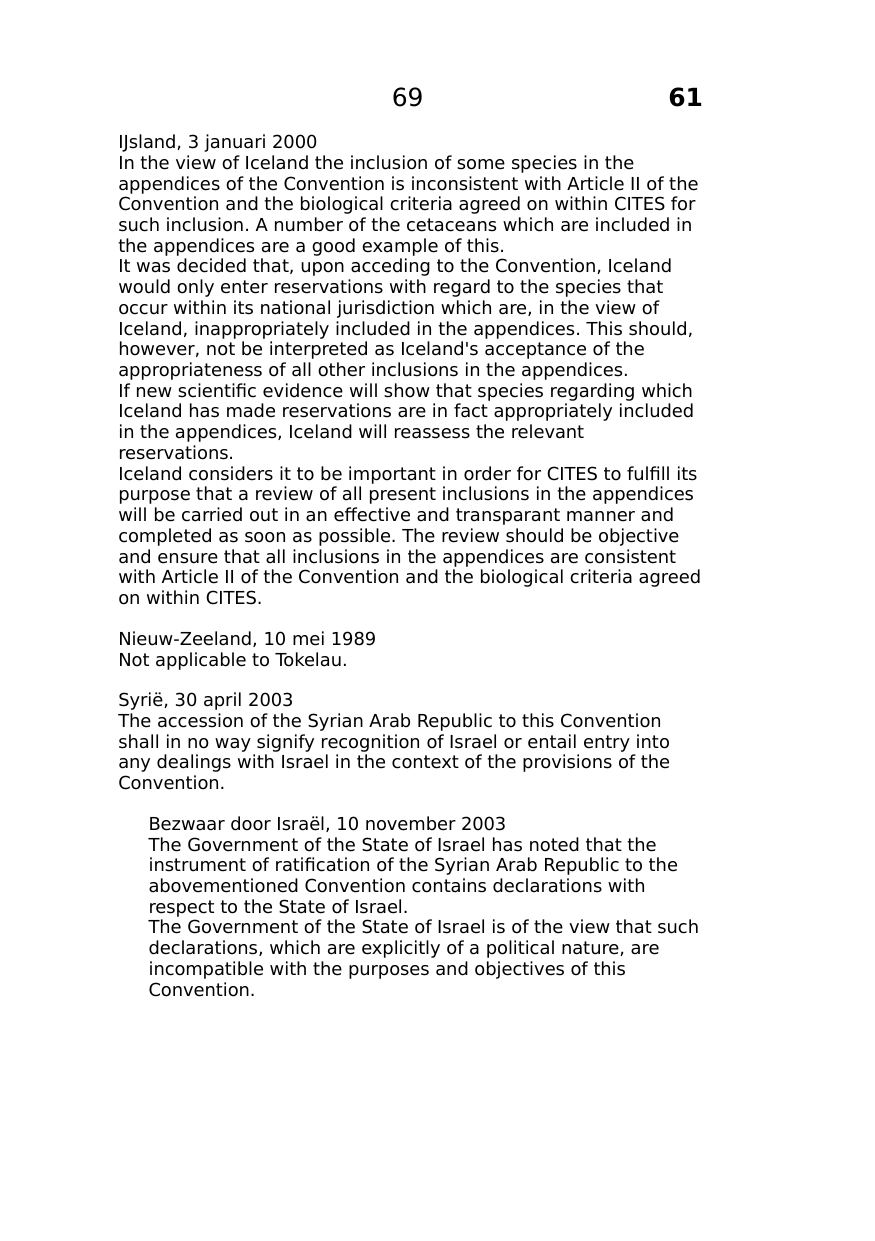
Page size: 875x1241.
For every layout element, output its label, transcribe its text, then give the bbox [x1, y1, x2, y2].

text The Government of the State of Israel is of the view that such declarations, which are explicitly of a political nature, are incompatible with the purposes and objectives of this Convention. [148, 917, 703, 1000]
text The accession of the Syrian Arab Republic to this Convention shall in no way signify recognition of Israel or entail entry into any dealings with Israel in the context of the provisions of the Convention. [118, 711, 703, 794]
text It was decided that, upon acceding to the Convention, Iceland would only enter reservations with regard to the species that occur within its national jurisdiction which are, in the view of Iceland, inappropriately included in the appendices. This should, however, not be interpreted as Iceland's acceptance of the appropriateness of all other inclusions in the appendices. [118, 256, 703, 381]
text Iceland considers it to be important in order for CITES to fulfill its purpose that a review of all present inclusions in the appendices will be carried out in an effective and transparant manner and completed as soon as possible. The review should be objective and ensure that all inclusions in the appendices are consistent with Article II of the Convention and the biological criteria agreed on within CITES. [118, 463, 703, 609]
text Nieuw-Zeeland, 10 mei 1989 [118, 629, 703, 649]
text IJsland, 3 januari 2000 [118, 132, 703, 153]
text Not applicable to Tokelau. [118, 649, 703, 670]
text Bezwaar door Israël, 10 november 2003 [148, 814, 703, 834]
text The Government of the State of Israel has noted that the instrument of ratification of the Syrian Arab Republic to the abovementioned Convention contains declarations with respect to the State of Israel. [148, 834, 703, 917]
text Syrië, 30 april 2003 [118, 690, 703, 711]
text If new scientific evidence will show that species regarding which Iceland has made reservations are in fact appropriately included in the appendices, Iceland will reassess the relevant reservations. [118, 381, 703, 463]
text In the view of Iceland the inclusion of some species in the appendices of the Convention is inconsistent with Article II of the Convention and the biological criteria agreed on within CITES for such inclusion. A number of the cetaceans which are included in the appendices are a good example of this. [118, 153, 703, 256]
